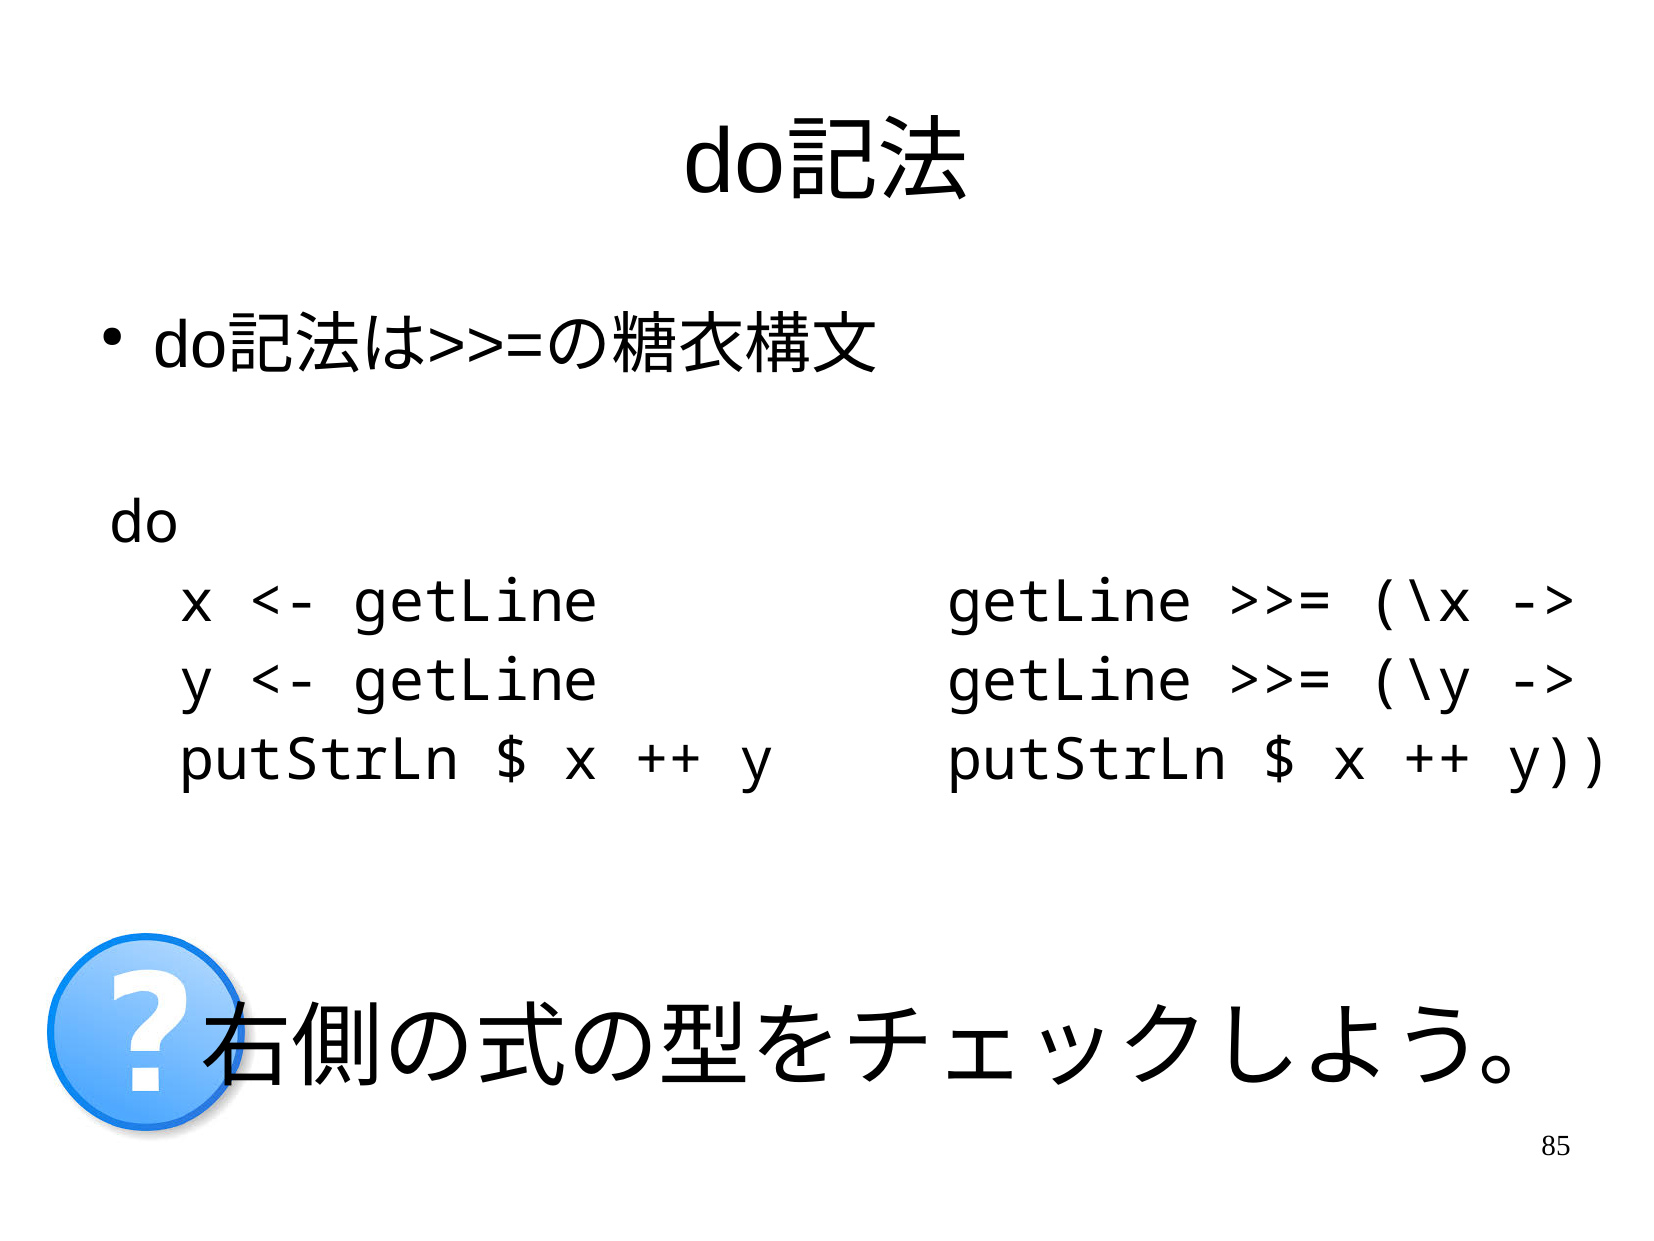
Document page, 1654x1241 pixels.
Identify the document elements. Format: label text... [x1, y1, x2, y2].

title 右側の式の型をチェックしよう。 [82, 935, 1571, 1143]
text_box do x <- getLine y <- getLine putStrLn $ x ++ y [94, 472, 790, 744]
title do記法 [82, 49, 1571, 257]
picture [38, 921, 260, 1143]
text_box getLine >>= (\x -> getLine >>= (\y -> putStrLn $ x ++ y)) [862, 472, 1627, 744]
list do記法は>>=の糖衣構文 [82, 290, 1571, 935]
